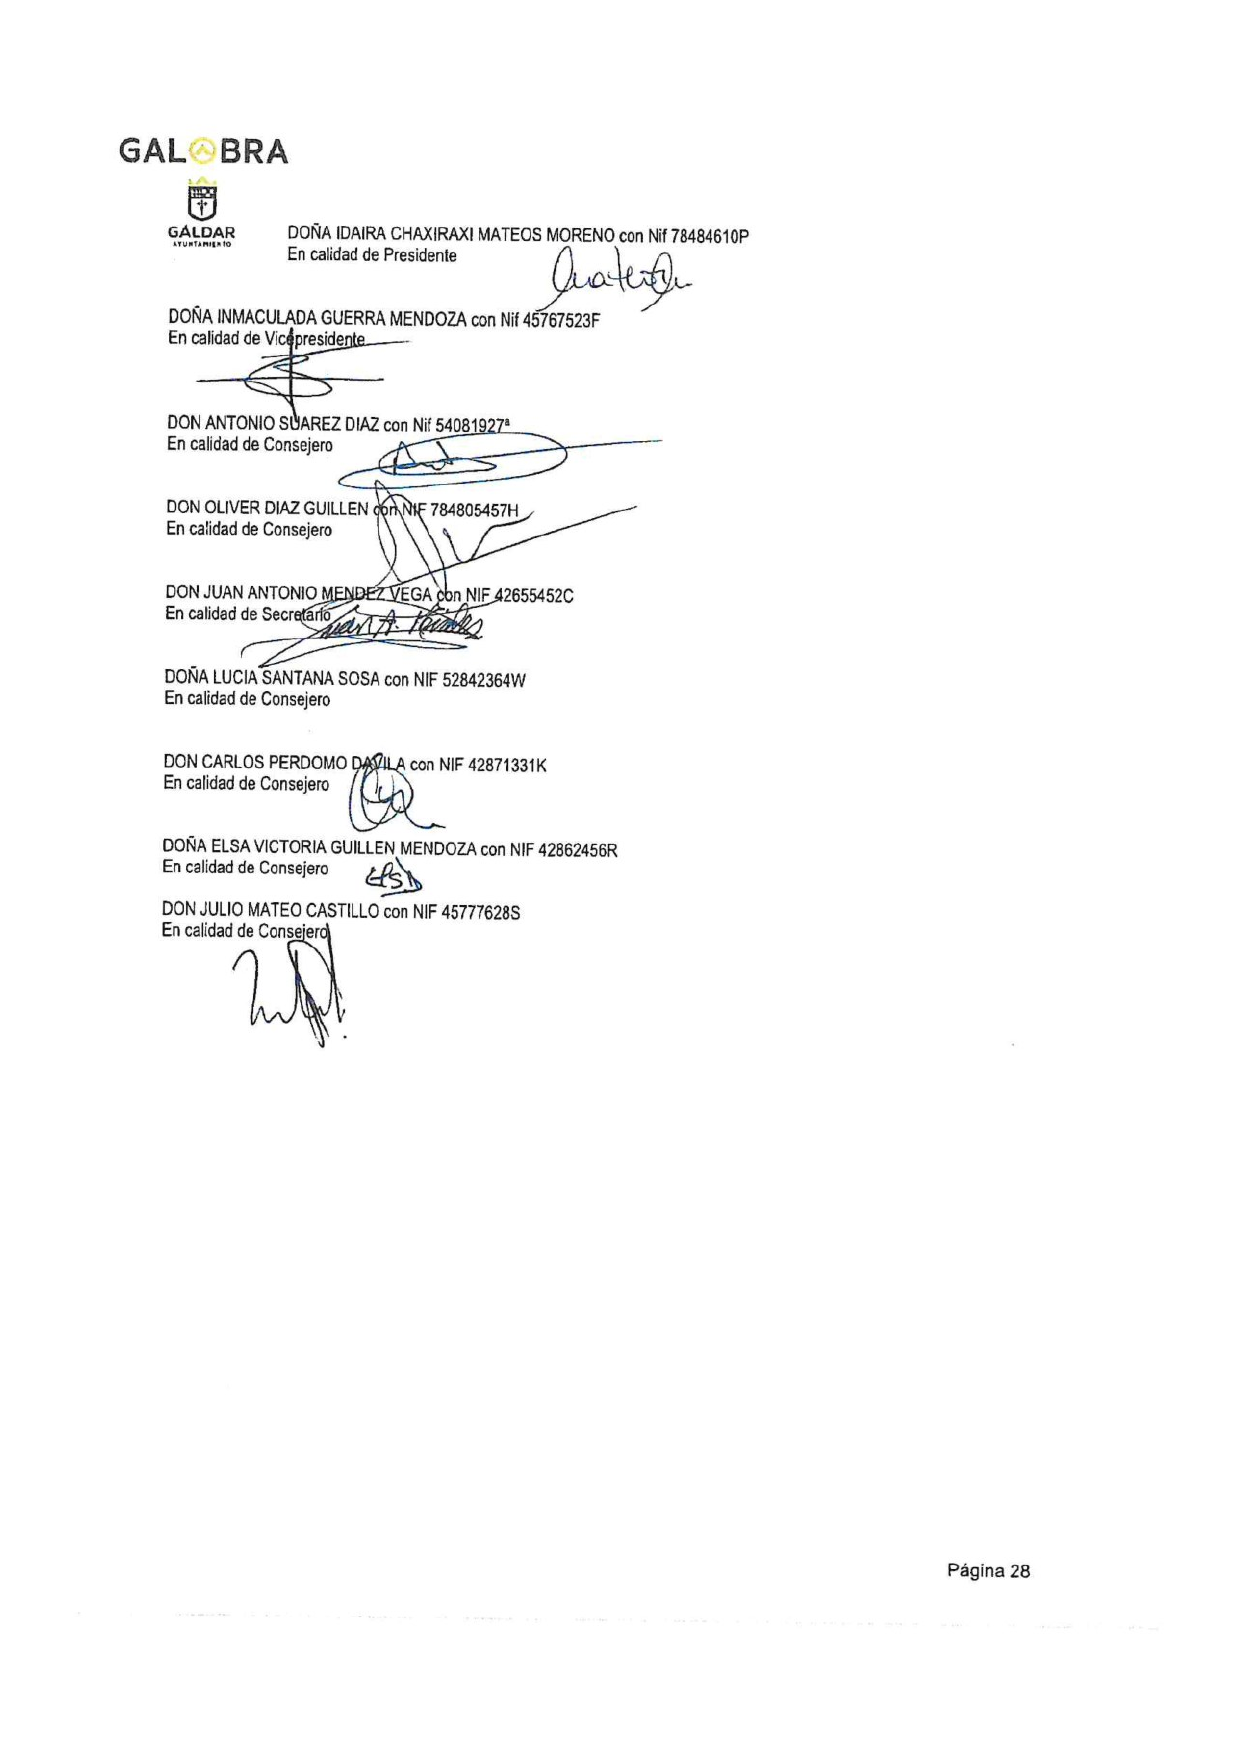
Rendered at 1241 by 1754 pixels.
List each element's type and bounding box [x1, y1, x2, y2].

picture [47, 47, 1193, 1668]
